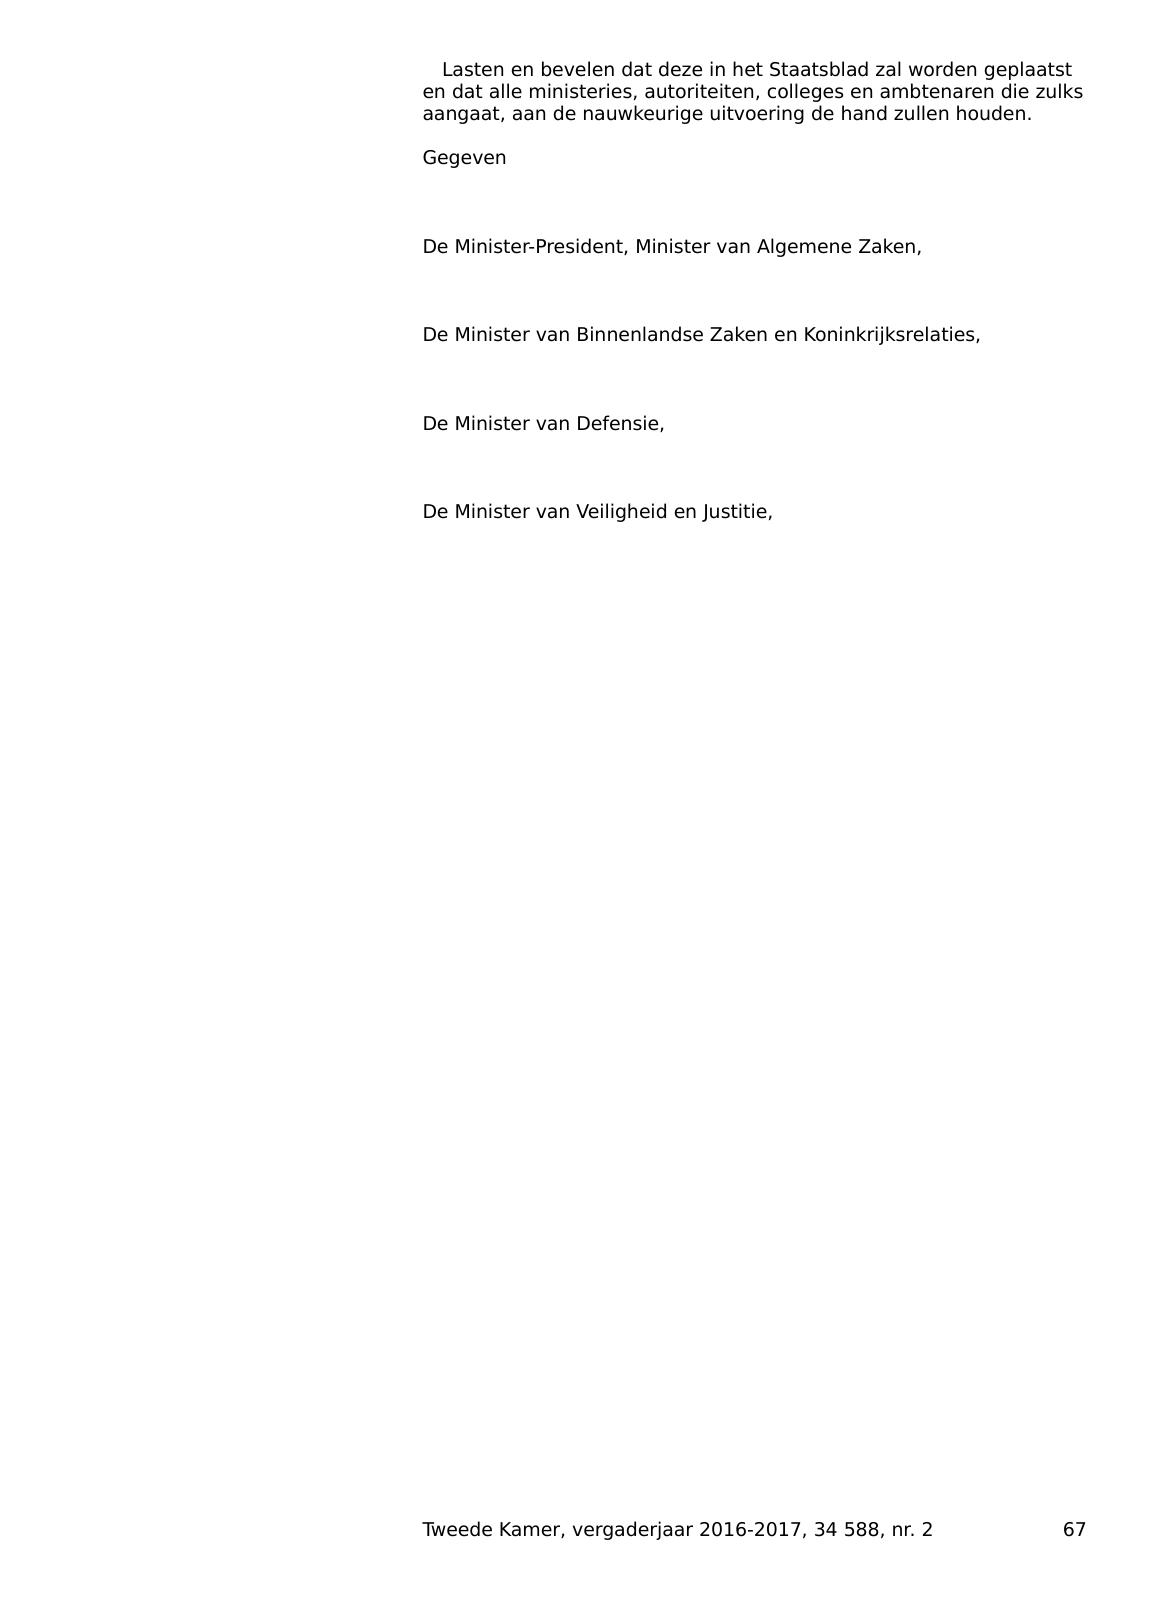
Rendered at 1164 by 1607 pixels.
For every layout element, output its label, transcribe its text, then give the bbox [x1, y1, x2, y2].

text Lasten en bevelen dat deze in het Staatsblad zal worden geplaatst en dat alle ministeries, autoriteiten, colleges en ambtenaren die zulks aangaat, aan de nauwkeurige uitvoering de hand zullen houden. [422, 59, 1087, 125]
text De Minister-President, Minister van Algemene Zaken, [422, 236, 1087, 258]
text De Minister van Veiligheid en Justitie, [422, 501, 1087, 523]
text De Minister van Defensie, [422, 413, 1087, 435]
text De Minister van Binnenlandse Zaken en Koninkrijksrelaties, [422, 324, 1087, 346]
text Gegeven [422, 147, 1087, 169]
